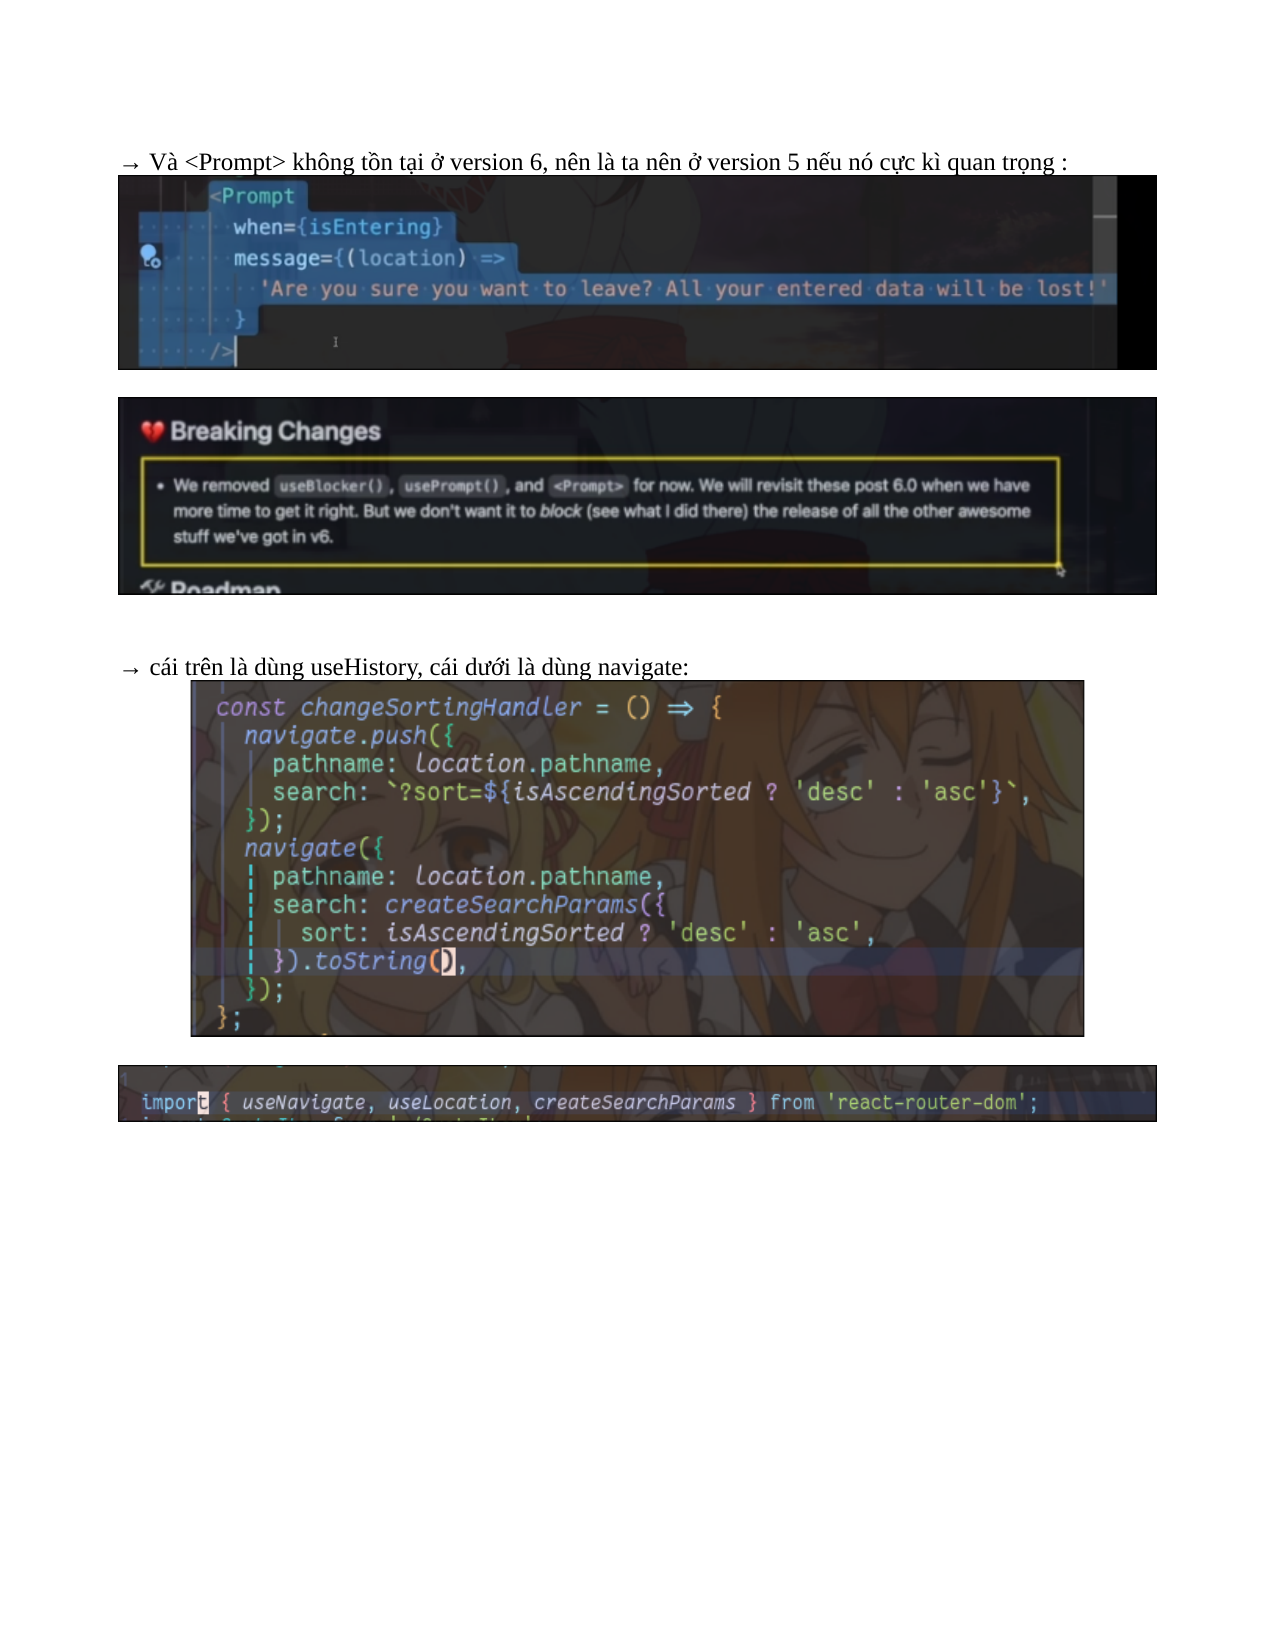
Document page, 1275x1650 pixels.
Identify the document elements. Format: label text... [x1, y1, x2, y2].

picture [118, 397, 1157, 595]
text → Và <Prompt> không tồn tại ở version 6, nên là ta nên ở version 5 nếu nó cực kì quan trọng : [118, 147, 1157, 175]
picture [118, 1065, 1157, 1122]
picture [190, 680, 1085, 1037]
text → cái trên là dùng useHistory, cái dưới là dùng navigate: [118, 652, 1157, 681]
picture [118, 175, 1157, 370]
